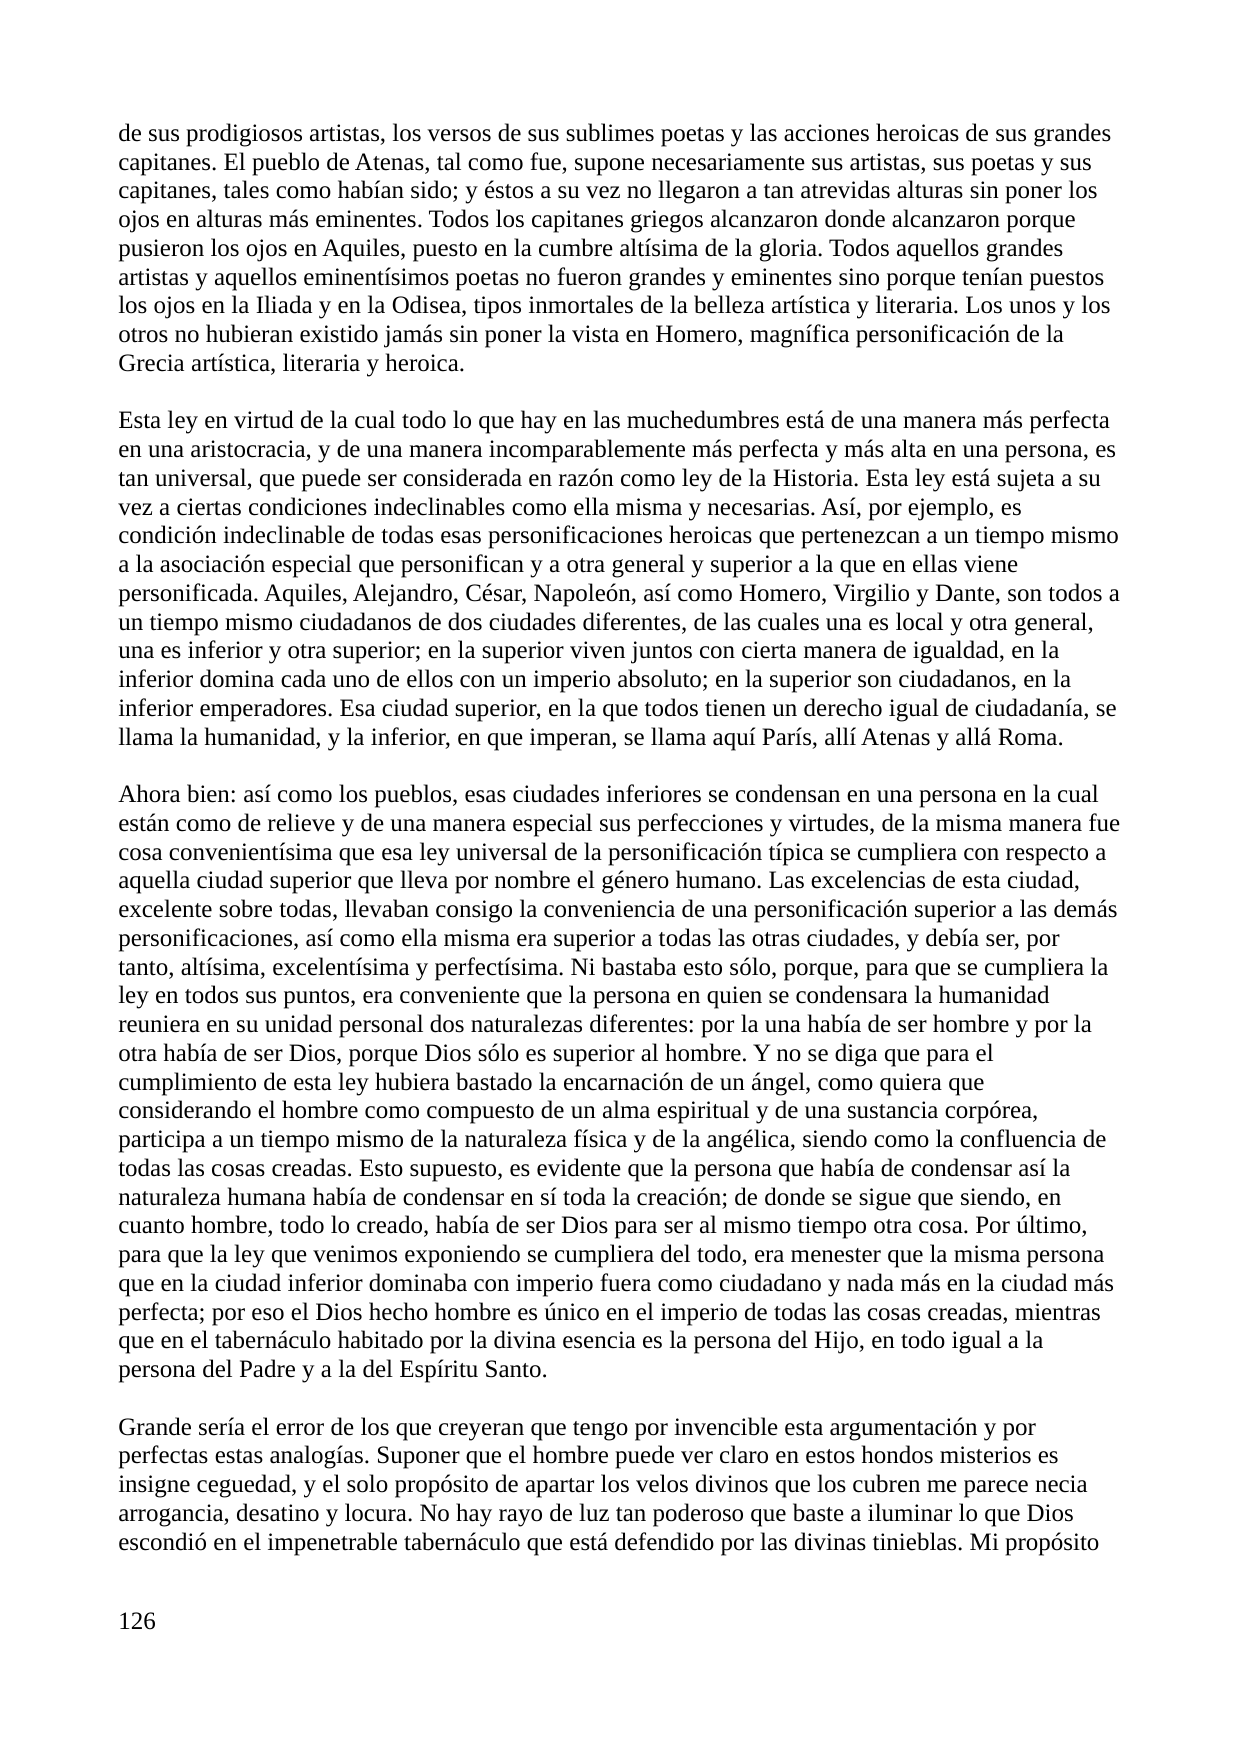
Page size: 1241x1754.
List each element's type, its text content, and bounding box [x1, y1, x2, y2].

text de sus prodigiosos artistas, los versos de sus sublimes poetas y las acciones heroicas de sus grandes capitanes. El pueblo de Atenas, tal como fue, supone necesariamente sus artistas, sus poetas y sus capitanes, tales como habían sido; y éstos a su vez no llegaron a tan atrevidas alturas sin poner los ojos en alturas más eminentes. Todos los capitanes griegos alcanzaron donde alcanzaron porque pusieron los ojos en Aquiles, puesto en la cumbre altísima de la gloria. Todos aquellos grandes artistas y aquellos eminentísimos poetas no fueron grandes y eminentes sino porque tenían puestos los ojos en la Iliada y en la Odisea, tipos inmortales de la belleza artística y literaria. Los unos y los otros no hubieran existido jamás sin poner la vista en Homero, magnífica personificación de la Grecia artística, literaria y heroica. [118, 118, 1122, 377]
text Ahora bien: así como los pueblos, esas ciudades inferiores se condensan en una persona en la cual están como de relieve y de una manera especial sus perfecciones y virtudes, de la misma manera fue cosa convenientísima que esa ley universal de la personificación típica se cumpliera con respecto a aquella ciudad superior que lleva por nombre el género humano. Las excelencias de esta ciudad, excelente sobre todas, llevaban consigo la conveniencia de una personificación superior a las demás personificaciones, así como ella misma era superior a todas las otras ciudades, y debía ser, por tanto, altísima, excelentísima y perfectísima. Ni bastaba esto sólo, porque, para que se cumpliera la ley en todos sus puntos, era conveniente que la persona en quien se condensara la humanidad reuniera en su unidad personal dos naturalezas diferentes: por la una había de ser hombre y por la otra había de ser Dios, porque Dios sólo es superior al hombre. Y no se diga que para el cumplimiento de esta ley hubiera bastado la encarnación de un ángel, como quiera que considerando el hombre como compuesto de un alma espiritual y de una sustancia corpórea, participa a un tiempo mismo de la naturaleza física y de la angélica, siendo como la confluencia de todas las cosas creadas. Esto supuesto, es evidente que la persona que había de condensar así la naturaleza humana había de condensar en sí toda la creación; de donde se sigue que siendo, en cuanto hombre, todo lo creado, había de ser Dios para ser al mismo tiempo otra cosa. Por último, para que la ley que venimos exponiendo se cumpliera del todo, era menester que la misma persona que en la ciudad inferior dominaba con imperio fuera como ciudadano y nada más en la ciudad más perfecta; por eso el Dios hecho hombre es único en el imperio de todas las cosas creadas, mientras que en el tabernáculo habitado por la divina esencia es la persona del Hijo, en todo igual a la persona del Padre y a la del Espíritu Santo. [118, 779, 1122, 1383]
text Grande sería el error de los que creyeran que tengo por invencible esta argumentación y por perfectas estas analogías. Suponer que el hombre puede ver claro en estos hondos misterios es insigne ceguedad, y el solo propósito de apartar los velos divinos que los cubren me parece necia arrogancia, desatino y locura. No hay rayo de luz tan poderoso que baste a iluminar lo que Dios escondió en el impenetrable tabernáculo que está defendido por las divinas tinieblas. Mi propósito [118, 1412, 1122, 1556]
text Esta ley en virtud de la cual todo lo que hay en las muchedumbres está de una manera más perfecta en una aristocracia, y de una manera incomparablemente más perfecta y más alta en una persona, es tan universal, que puede ser considerada en razón como ley de la Historia. Esta ley está sujeta a su vez a ciertas condiciones indeclinables como ella misma y necesarias. Así, por ejemplo, es condición indeclinable de todas esas personificaciones heroicas que pertenezcan a un tiempo mismo a la asociación especial que personifican y a otra general y superior a la que en ellas viene personificada. Aquiles, Alejandro, César, Napoleón, así como Homero, Virgilio y Dante, son todos a un tiempo mismo ciudadanos de dos ciudades diferentes, de las cuales una es local y otra general, una es inferior y otra superior; en la superior viven juntos con cierta manera de igualdad, en la inferior domina cada uno de ellos con un imperio absoluto; en la superior son ciudadanos, en la inferior emperadores. Esa ciudad superior, en la que todos tienen un derecho igual de ciudadanía, se llama la humanidad, y la inferior, en que imperan, se llama aquí París, allí Atenas y allá Roma. [118, 406, 1122, 751]
